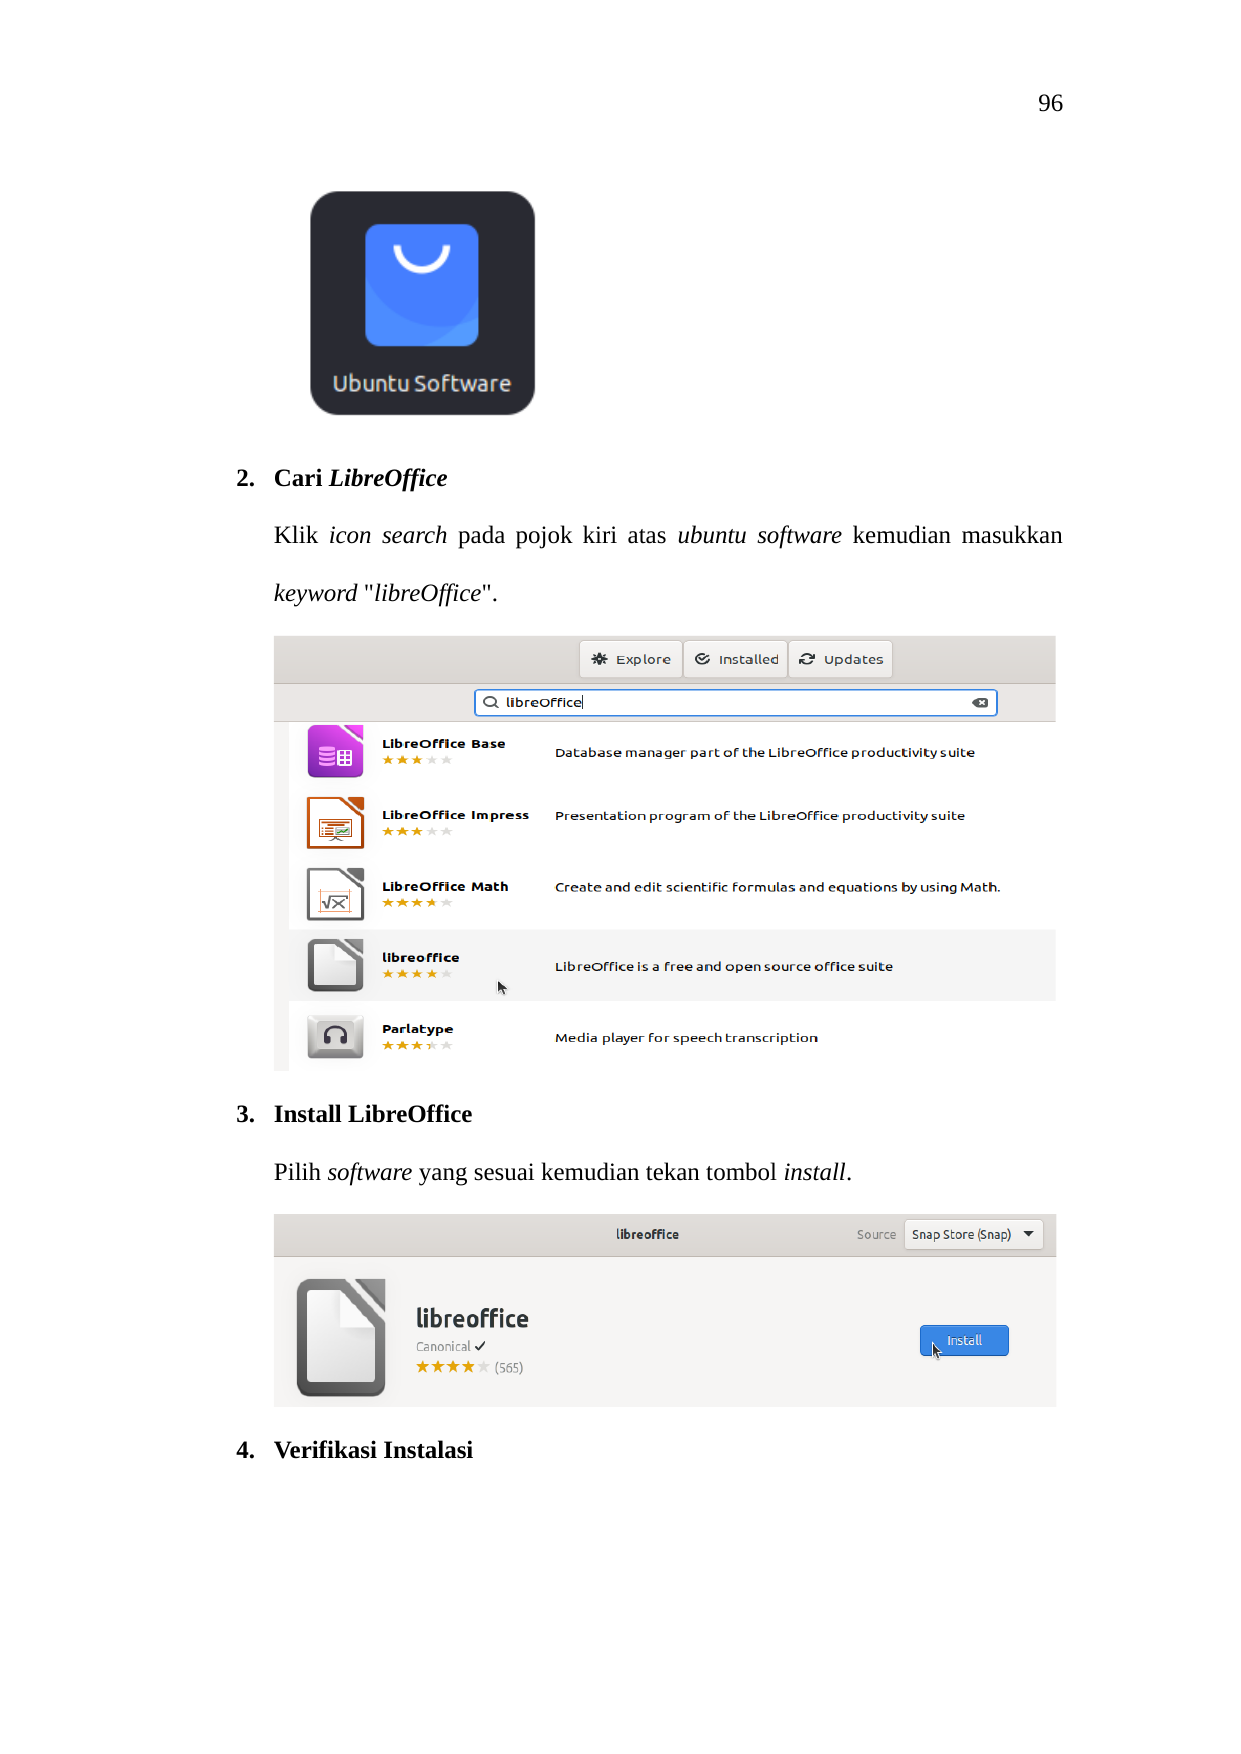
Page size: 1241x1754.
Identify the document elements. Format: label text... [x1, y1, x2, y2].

picture [273, 1214, 1057, 1407]
list Verifikasi Instalasi [236, 1435, 1063, 1464]
list Klik icon search pada pojok kiri atas ubuntu software kemudian masukkan keyword "libreOffice". [236, 520, 1063, 607]
picture [273, 165, 576, 434]
list Pilih software yang sesuai kemudian tekan tombol install. [236, 1157, 1063, 1186]
list Cari LibreOffice [236, 463, 1063, 492]
list Install LibreOffice [236, 1099, 1063, 1128]
picture [273, 635, 1056, 1071]
